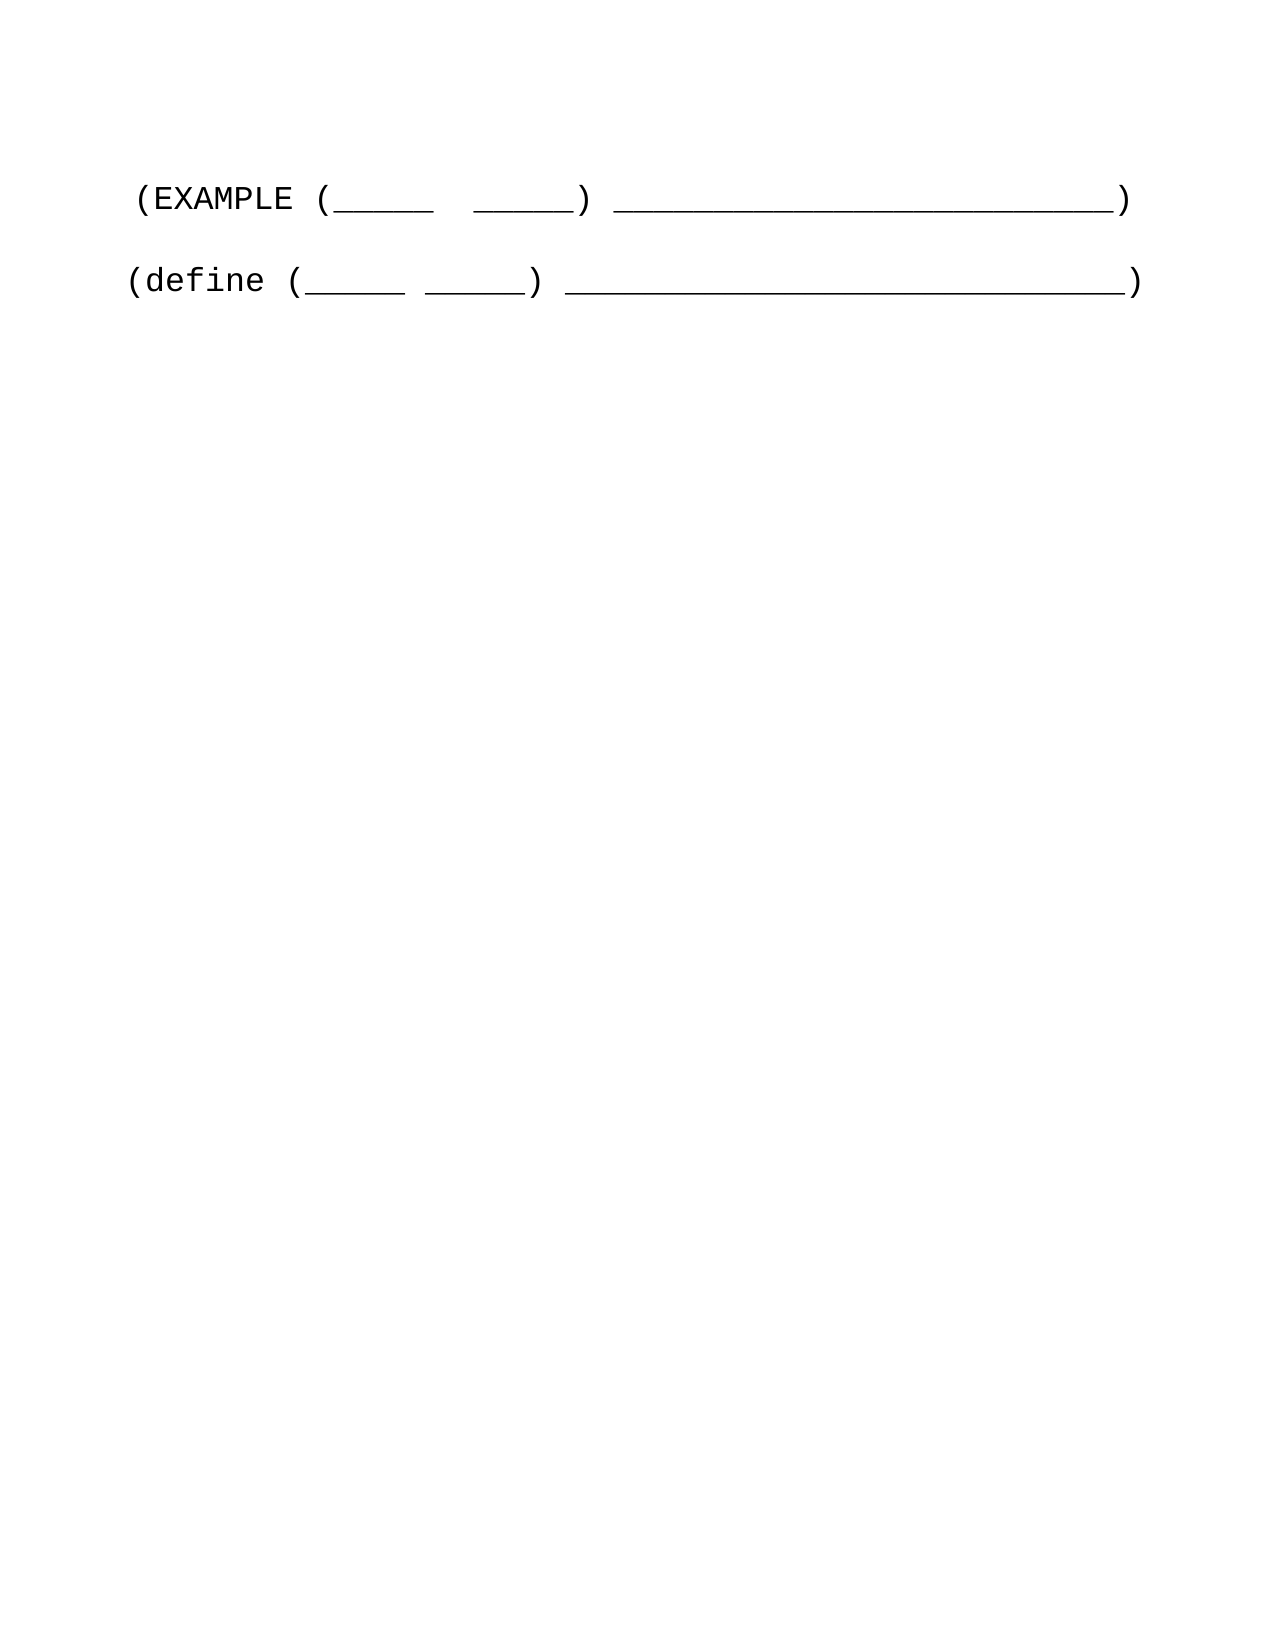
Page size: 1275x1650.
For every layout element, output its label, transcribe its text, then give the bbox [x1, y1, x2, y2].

table_cell (EXAMPLE (_____ _____) _________________________) [114, 150, 1159, 231]
table_cell (define (_____ _____) ____________________________) [114, 231, 1159, 312]
